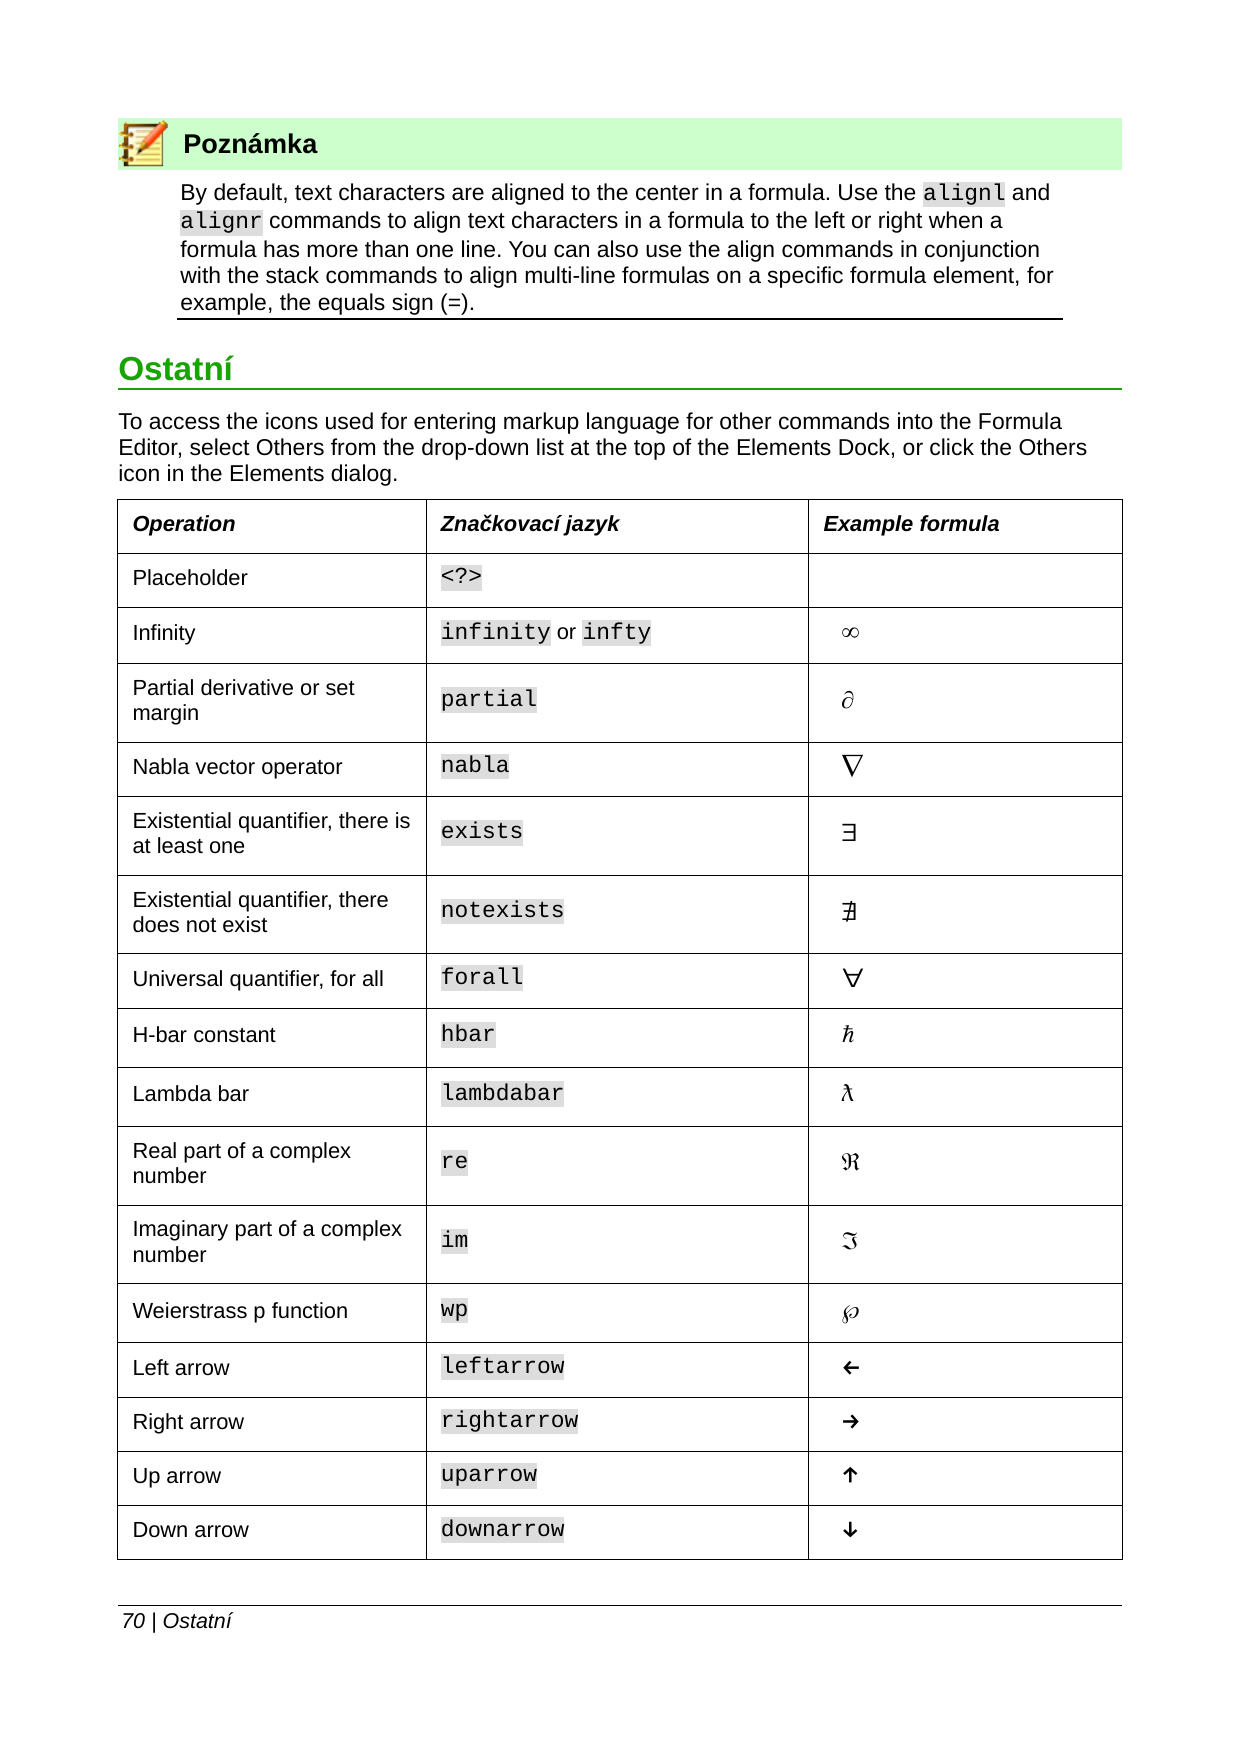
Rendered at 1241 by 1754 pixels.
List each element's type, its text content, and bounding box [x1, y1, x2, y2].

table_cell [809, 876, 1122, 953]
table_cell Nabla vector operator [118, 743, 426, 796]
table_cell [809, 1127, 1122, 1204]
table_cell uparrow [427, 1452, 808, 1505]
subtitle Ostatní [118, 349, 1122, 388]
table_header Operation [118, 500, 426, 553]
table_cell forall [427, 954, 808, 1008]
table_cell H-bar constant [118, 1009, 426, 1067]
table_cell Imaginary part of a complex number [118, 1206, 426, 1283]
table_cell lambdabar [427, 1068, 808, 1126]
table_cell partial [427, 664, 808, 742]
table_cell downarrow [427, 1506, 808, 1559]
table_cell leftarrow [427, 1343, 808, 1397]
text By default, text characters are aligned to the center in a formula. Use the alignl and alignr commands to align text characters in a formula to the left or right when a formula has more than one line. You can also use the align commands in conjunction with the stack commands to align multi-line formulas on a specific formula element, for example, the equals sign (=). [177, 176, 1063, 318]
table_cell Infinity [118, 608, 426, 663]
table_cell [809, 554, 1122, 607]
table_cell [809, 797, 1122, 874]
table_cell Down arrow [118, 1506, 426, 1559]
table_cell [809, 954, 1122, 1008]
picture [119, 119, 170, 170]
table_cell [809, 1452, 1122, 1505]
table_header Example formula [809, 500, 1122, 553]
table_cell re [427, 1127, 808, 1204]
table_cell [809, 1398, 1122, 1451]
table_cell nabla [427, 743, 808, 796]
table_cell Up arrow [118, 1452, 426, 1505]
table_cell rightarrow [427, 1398, 808, 1451]
table_cell Lambda bar [118, 1068, 426, 1126]
table_cell notexists [427, 876, 808, 953]
table_cell Universal quantifier, for all [118, 954, 426, 1008]
table_cell [809, 1506, 1122, 1559]
table_cell [809, 1009, 1122, 1067]
table_cell Left arrow [118, 1343, 426, 1397]
table_cell Weierstrass p function [118, 1284, 426, 1342]
table_cell infinity or infty [427, 608, 808, 663]
table_cell Existential quantifier, there is at least one [118, 797, 426, 874]
table_cell [809, 664, 1122, 742]
table_cell Right arrow [118, 1398, 426, 1451]
table_cell Existential quantifier, there does not exist [118, 876, 426, 953]
table_cell [809, 1284, 1122, 1342]
table_cell wp [427, 1284, 808, 1342]
table_cell [809, 1343, 1122, 1397]
subtitle Poznámka [118, 118, 1122, 170]
table_cell Real part of a complex number [118, 1127, 426, 1204]
table_cell <?> [427, 554, 808, 607]
text To access the icons used for entering markup language for other commands into the Formula Editor, select Others from the drop-down list at the top of the Elements Dock, or click the Others icon in the Elements dialog. [118, 408, 1122, 487]
table_cell hbar [427, 1009, 808, 1067]
table_cell [809, 1068, 1122, 1126]
table_cell [809, 1206, 1122, 1283]
table_cell [809, 743, 1122, 796]
table_cell Placeholder [118, 554, 426, 607]
table_header Značkovací jazyk [427, 500, 808, 553]
table_cell exists [427, 797, 808, 874]
table_cell [809, 608, 1122, 663]
table_cell im [427, 1206, 808, 1283]
table_cell Partial derivative or set margin [118, 664, 426, 742]
